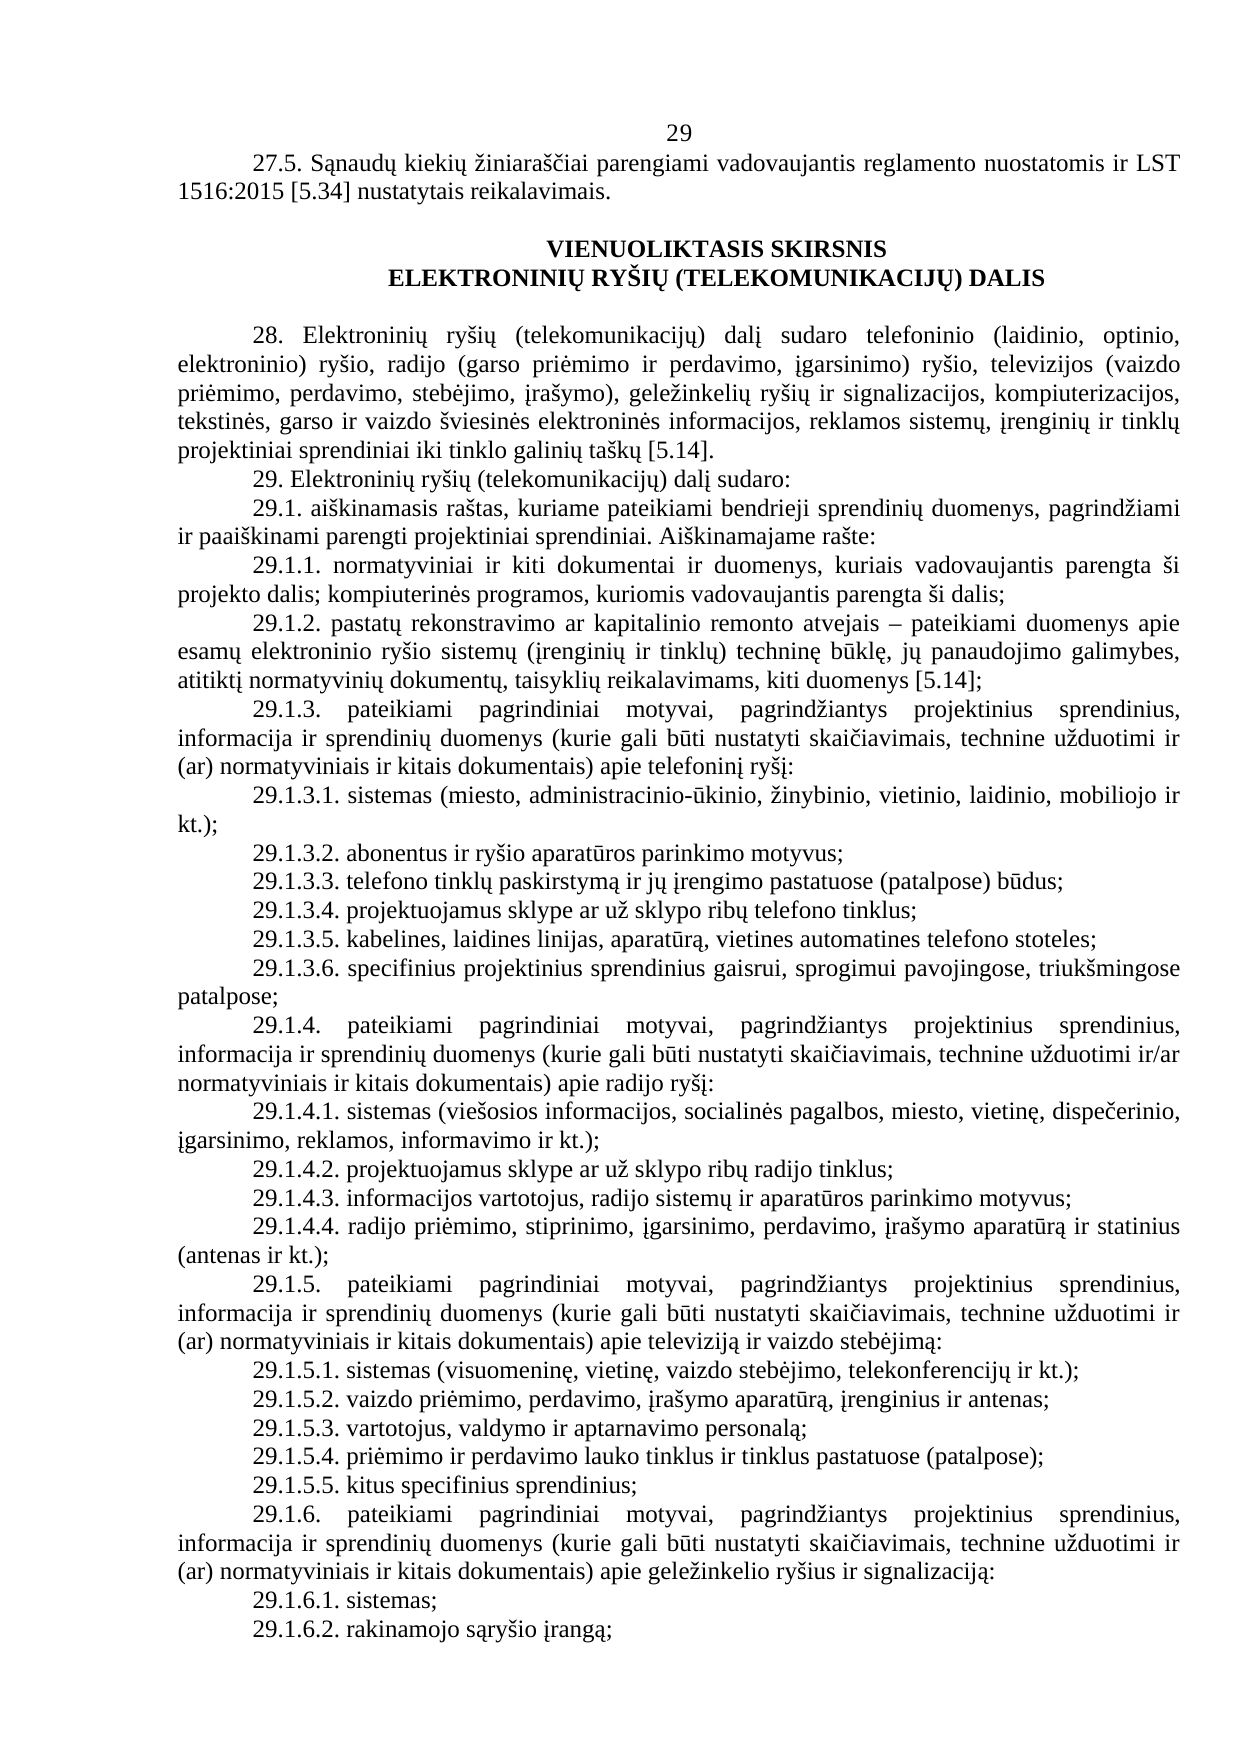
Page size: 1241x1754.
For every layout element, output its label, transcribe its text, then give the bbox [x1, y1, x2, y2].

text 29.1.4.4. radijo priėmimo, stiprinimo, įgarsinimo, perdavimo, įrašymo aparatūrą ir statinius (antenas ir kt.); [177, 1211, 1181, 1269]
text 29.1.5.1. sistemas (visuomeninę, vietinę, vaizdo stebėjimo, telekonferencijų ir kt.); [177, 1355, 1181, 1384]
text 29.1.3.3. telefono tinklų paskirstymą ir jų įrengimo pastatuose (patalpose) būdus; [177, 866, 1181, 895]
text 29.1.2. pastatų rekonstravimo ar kapitalinio remonto atvejais – pateikiami duomenys apie esamų elektroninio ryšio sistemų (įrenginių ir tinklų) techninę būklę, jų panaudojimo galimybes, atitiktį normatyvinių dokumentų, taisyklių reikalavimams, kiti duomenys [5.14]; [177, 608, 1181, 694]
text 29.1.3.5. kabelines, laidines linijas, aparatūrą, vietines automatines telefono stoteles; [177, 924, 1181, 953]
text 29.1.4. pateikiami pagrindiniai motyvai, pagrindžiantys projektinius sprendinius, informacija ir sprendinių duomenys (kurie gali būti nustatyti skaičiavimais, technine užduotimi ir/ar normatyviniais ir kitais dokumentais) apie radijo ryšį: [177, 1010, 1181, 1096]
text 29.1.5.2. vaizdo priėmimo, perdavimo, įrašymo aparatūrą, įrenginius ir antenas; [177, 1384, 1181, 1413]
text 29.1.5.5. kitus specifinius sprendinius; [177, 1470, 1181, 1499]
text 29.1.6.2. rakinamojo sąryšio įrangą; [177, 1614, 1181, 1643]
text 29. Elektroninių ryšių (telekomunikacijų) dalį sudaro: [177, 464, 1181, 493]
text ELEKTRONINIŲ RYŠIŲ (TELEKOMUNIKACIJŲ) DALIS [177, 263, 1181, 291]
text 29.1.3.2. abonentus ir ryšio aparatūros parinkimo motyvus; [177, 838, 1181, 866]
text 29.1.3.6. specifinius projektinius sprendinius gaisrui, sprogimui pavojingose, triukšmingose patalpose; [177, 953, 1181, 1010]
text 29.1.3.1. sistemas (miesto, administracinio-ūkinio, žinybinio, vietinio, laidinio, mobiliojo ir kt.); [177, 780, 1181, 838]
text 29.1.3. pateikiami pagrindiniai motyvai, pagrindžiantys projektinius sprendinius, informacija ir sprendinių duomenys (kurie gali būti nustatyti skaičiavimais, technine užduotimi ir (ar) normatyviniais ir kitais dokumentais) apie telefoninį ryšį: [177, 694, 1181, 780]
text 29.1.3.4. projektuojamus sklype ar už sklypo ribų telefono tinklus; [177, 895, 1181, 924]
text 29.1.5. pateikiami pagrindiniai motyvai, pagrindžiantys projektinius sprendinius, informacija ir sprendinių duomenys (kurie gali būti nustatyti skaičiavimais, technine užduotimi ir (ar) normatyviniais ir kitais dokumentais) apie televiziją ir vaizdo stebėjimą: [177, 1269, 1181, 1355]
text 27.5. Sąnaudų kiekių žiniaraščiai parengiami vadovaujantis reglamento nuostatomis ir LST 1516:2015 [5.34] nustatytais reikalavimais. [177, 148, 1181, 205]
text VIENUOLIKTASIS SKIRSNIS [177, 234, 1181, 263]
text 29.1.1. normatyviniai ir kiti dokumentai ir duomenys, kuriais vadovaujantis parengta ši projekto dalis; kompiuterinės programos, kuriomis vadovaujantis parengta ši dalis; [177, 550, 1181, 608]
text 29.1.4.3. informacijos vartotojus, radijo sistemų ir aparatūros parinkimo motyvus; [177, 1183, 1181, 1211]
text 29.1.6. pateikiami pagrindiniai motyvai, pagrindžiantys projektinius sprendinius, informacija ir sprendinių duomenys (kurie gali būti nustatyti skaičiavimais, technine užduotimi ir (ar) normatyviniais ir kitais dokumentais) apie geležinkelio ryšius ir signalizaciją: [177, 1499, 1181, 1585]
text 29.1.5.3. vartotojus, valdymo ir aptarnavimo personalą; [177, 1413, 1181, 1441]
text 29.1.4.1. sistemas (viešosios informacijos, socialinės pagalbos, miesto, vietinę, dispečerinio, įgarsinimo, reklamos, informavimo ir kt.); [177, 1096, 1181, 1154]
text 29.1. aiškinamasis raštas, kuriame pateikiami bendrieji sprendinių duomenys, pagrindžiami ir paaiškinami parengti projektiniai sprendiniai. Aiškinamajame rašte: [177, 493, 1181, 550]
text 29.1.6.1. sistemas; [177, 1585, 1181, 1614]
text 29.1.5.4. priėmimo ir perdavimo lauko tinklus ir tinklus pastatuose (patalpose); [177, 1441, 1181, 1470]
text 29.1.4.2. projektuojamus sklype ar už sklypo ribų radijo tinklus; [177, 1154, 1181, 1183]
text 28. Elektroninių ryšių (telekomunikacijų) dalį sudaro telefoninio (laidinio, optinio, elektroninio) ryšio, radijo (garso priėmimo ir perdavimo, įgarsinimo) ryšio, televizijos (vaizdo priėmimo, perdavimo, stebėjimo, įrašymo), geležinkelių ryšių ir signalizacijos, kompiuterizacijos, tekstinės, garso ir vaizdo šviesinės elektroninės informacijos, reklamos sistemų, įrenginių ir tinklų projektiniai sprendiniai iki tinklo galinių taškų [5.14]. [177, 320, 1181, 464]
